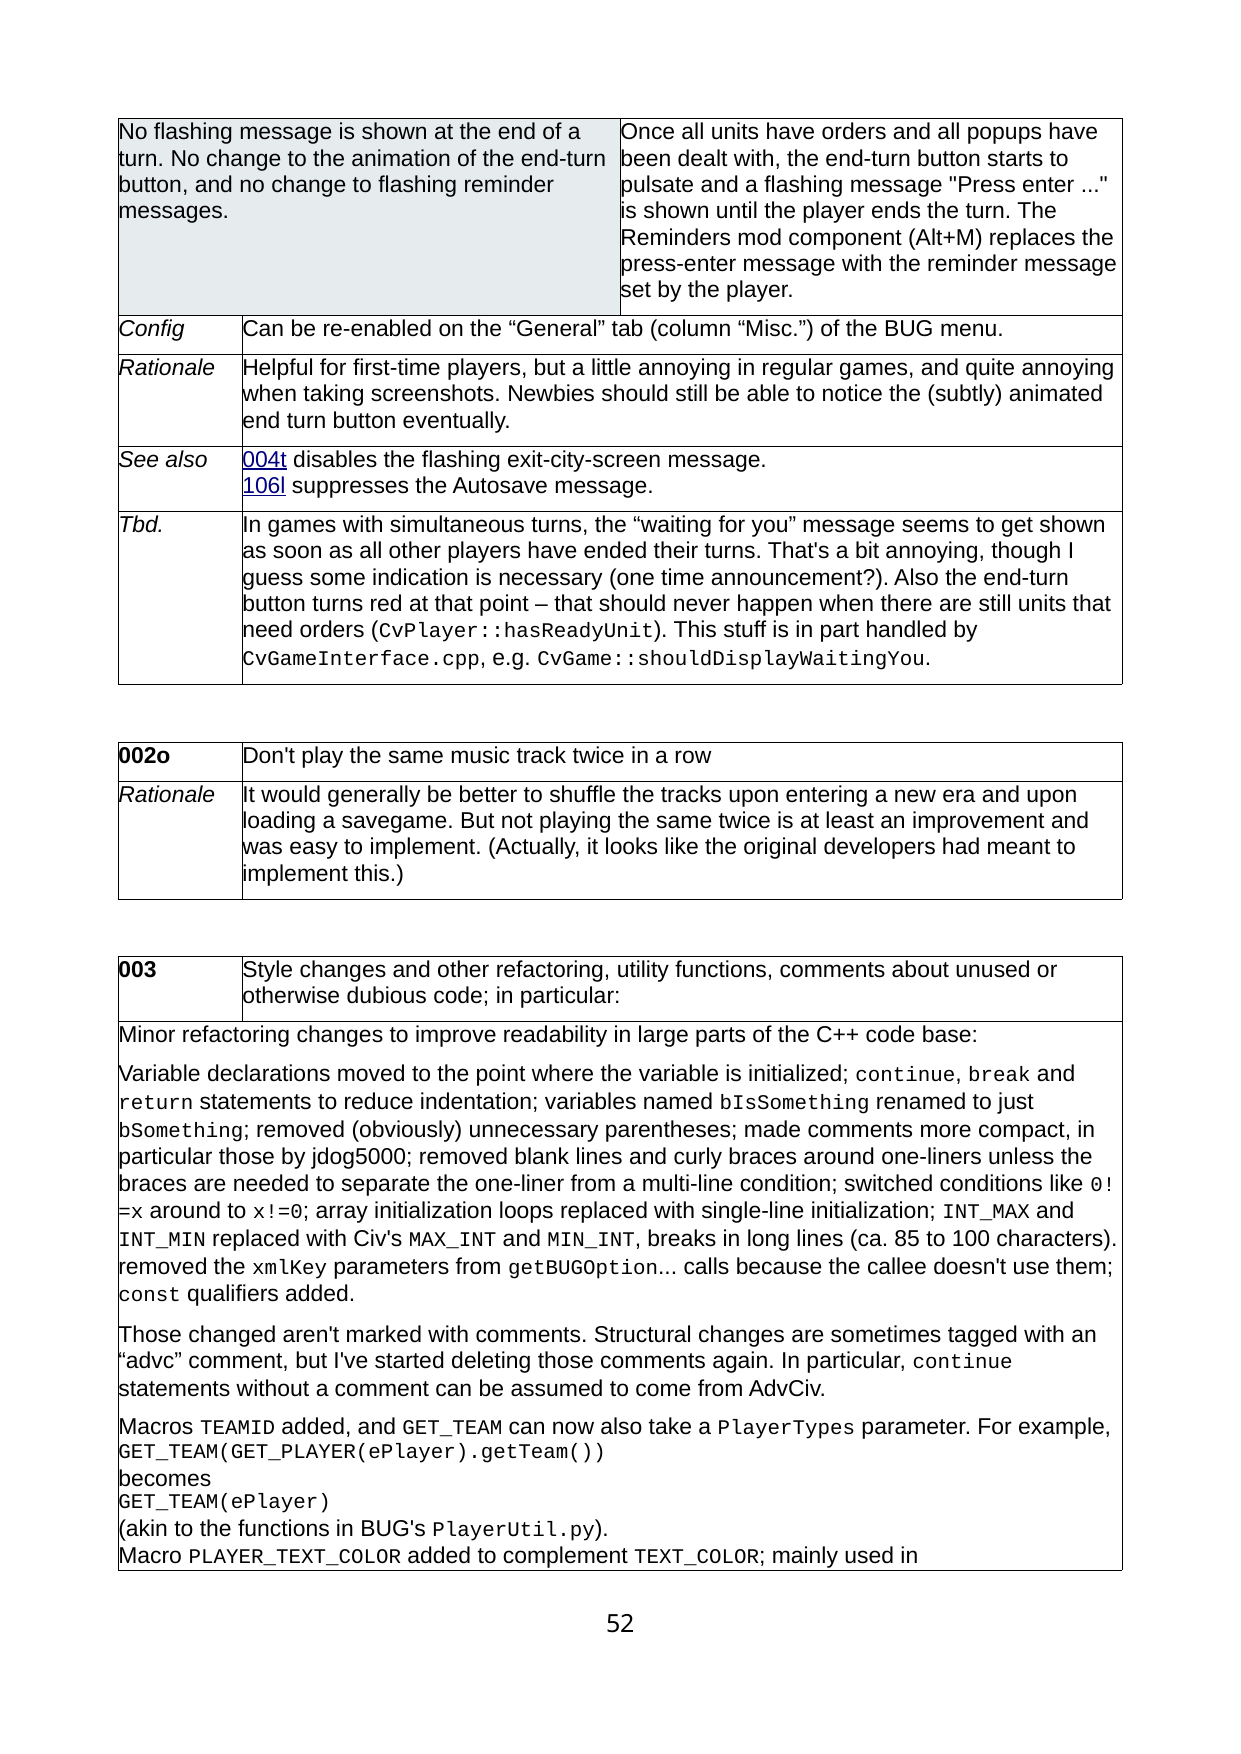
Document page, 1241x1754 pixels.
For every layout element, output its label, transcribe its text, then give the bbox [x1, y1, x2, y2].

table_header Don't play the same music track twice in a row [243, 743, 1122, 781]
table_cell Helpful for first-time players, but a little annoying in regular games, and quite annoying when taking screenshots. Newbies should still be able to notice the (subtly) animated end turn button eventually. [243, 355, 1122, 446]
table_cell Can be re-enabled on the “General” tab (column “Misc.”) of the BUG menu. [243, 316, 1122, 354]
table_cell In games with simultaneous turns, the “waiting for you” message seems to get shown as soon as all other players have ended their turns. That's a bit annoying, though I guess some indication is necessary (one time announcement?). Also the end-turn button turns red at that point – that should never happen when there are still units that need orders (CvPlayer::hasReadyUnit). This stuff is in part handled by CvGameInterface.cpp, e.g. CvGame::shouldDisplayWaitingYou. [243, 512, 1122, 684]
table_cell Tbd. [119, 512, 242, 684]
table_cell No flashing message is shown at the end of a turn. No change to the animation of the end-turn button, and no change to flashing reminder messages. [119, 119, 620, 315]
table_cell Once all units have orders and all popups have been dealt with, the end-turn button starts to pulsate and a flashing message "Press enter ..." is shown until the player ends the turn. The Reminders mod component (Alt+M) replaces the press-enter message with the reminder message set by the player. [621, 119, 1122, 315]
table_cell Config [119, 316, 242, 354]
table_cell Rationale [119, 355, 242, 446]
table_header 003 [119, 957, 242, 1021]
table_cell It would generally be better to shuffle the tracks upon entering a new era and upon loading a savegame. But not playing the same twice is at least an improvement and was easy to implement. (Actually, it looks like the original developers had meant to implement this.) [243, 782, 1122, 898]
table_cell 004t disables the flashing exit-city-screen message. 106l suppresses the Autosave message. [243, 447, 1122, 511]
table_cell See also [119, 447, 242, 511]
table_cell Minor refactoring changes to improve readability in large parts of the C++ code base: Variable declarations moved to the point where the variable is initialized; continue, break and return statements to reduce indentation; variables named bIsSomething renamed to just bSomething; removed (obviously) unnecessary parentheses; made comments more compact, in particular those by jdog5000; removed blank lines and curly braces around one-liners unless the braces are needed to separate the one-liner from a multi-line condition; switched conditions like 0!=x around to x!=0; array initialization loops replaced with single-line initialization; INT_MAX and INT_MIN replaced with Civ's MAX_INT and MIN_INT, breaks in long lines (ca. 85 to 100 characters). removed the xmlKey parameters from getBUGOption... calls because the callee doesn't use them; const qualifiers added. Those changed aren't marked with comments. Structural changes are sometimes tagged with an “advc” comment, but I've started deleting those comments again. In particular, continue statements without a comment can be assumed to come from AdvCiv. Macros TEAMID added, and GET_TEAM can now also take a PlayerTypes parameter. For example, GET_TEAM(GET_PLAYER(ePlayer).getTeam()) becomes GET_TEAM(ePlayer) (akin to the functions in BUG's PlayerUtil.py). Macro PLAYER_TEXT_COLOR added to complement TEXT_COLOR; mainly used in [119, 1022, 1122, 1570]
table_cell Rationale [119, 782, 242, 898]
table_header 002o [119, 743, 242, 781]
table_header Style changes and other refactoring, utility functions, comments about unused or otherwise dubious code; in particular: [243, 957, 1122, 1021]
